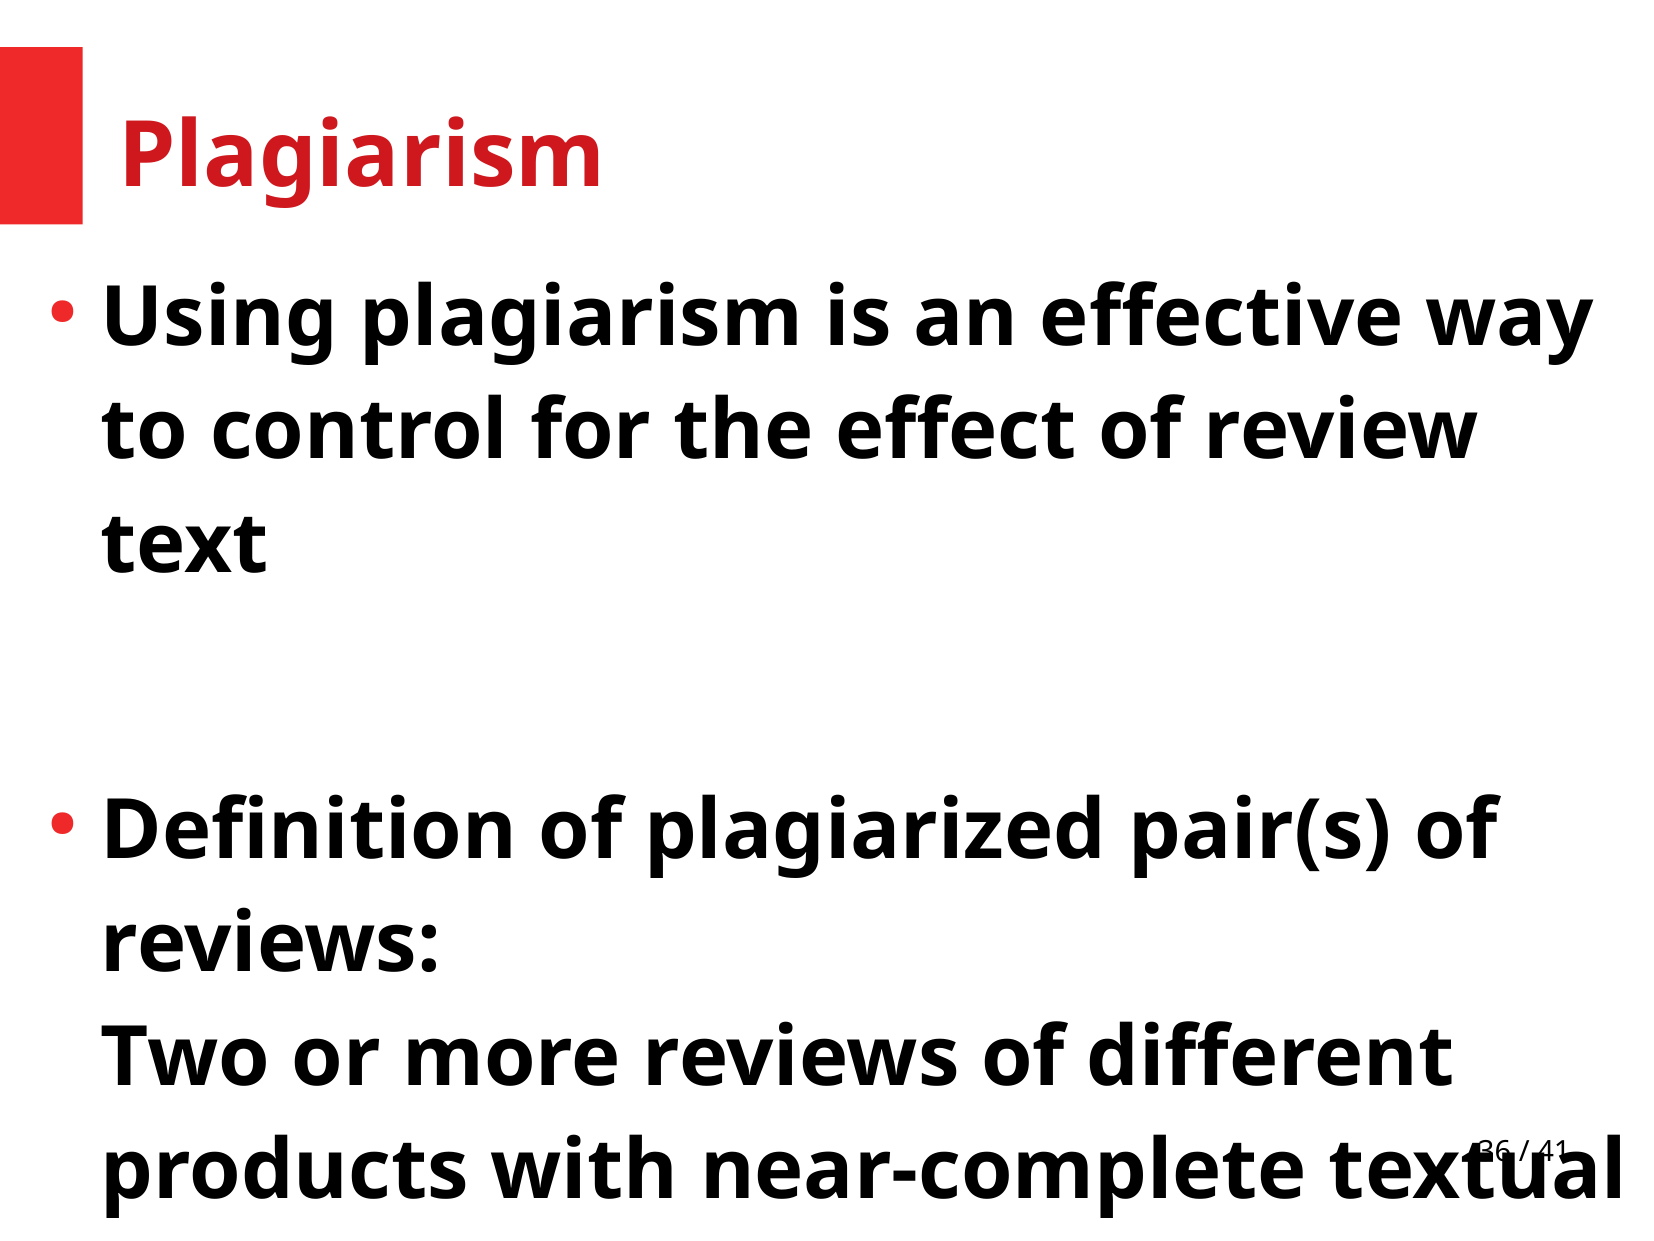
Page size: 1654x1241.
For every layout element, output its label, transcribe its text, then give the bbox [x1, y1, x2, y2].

title Plagiarism [118, 49, 1571, 256]
list Using plagiarism is an effective way to control for the effect of review text Definition of plagiarized pair(s) of reviews: Two or more reviews of different products with near-complete textual overlap Authors consider %70 of textual overlap as plagiarism. [30, 256, 1636, 1124]
